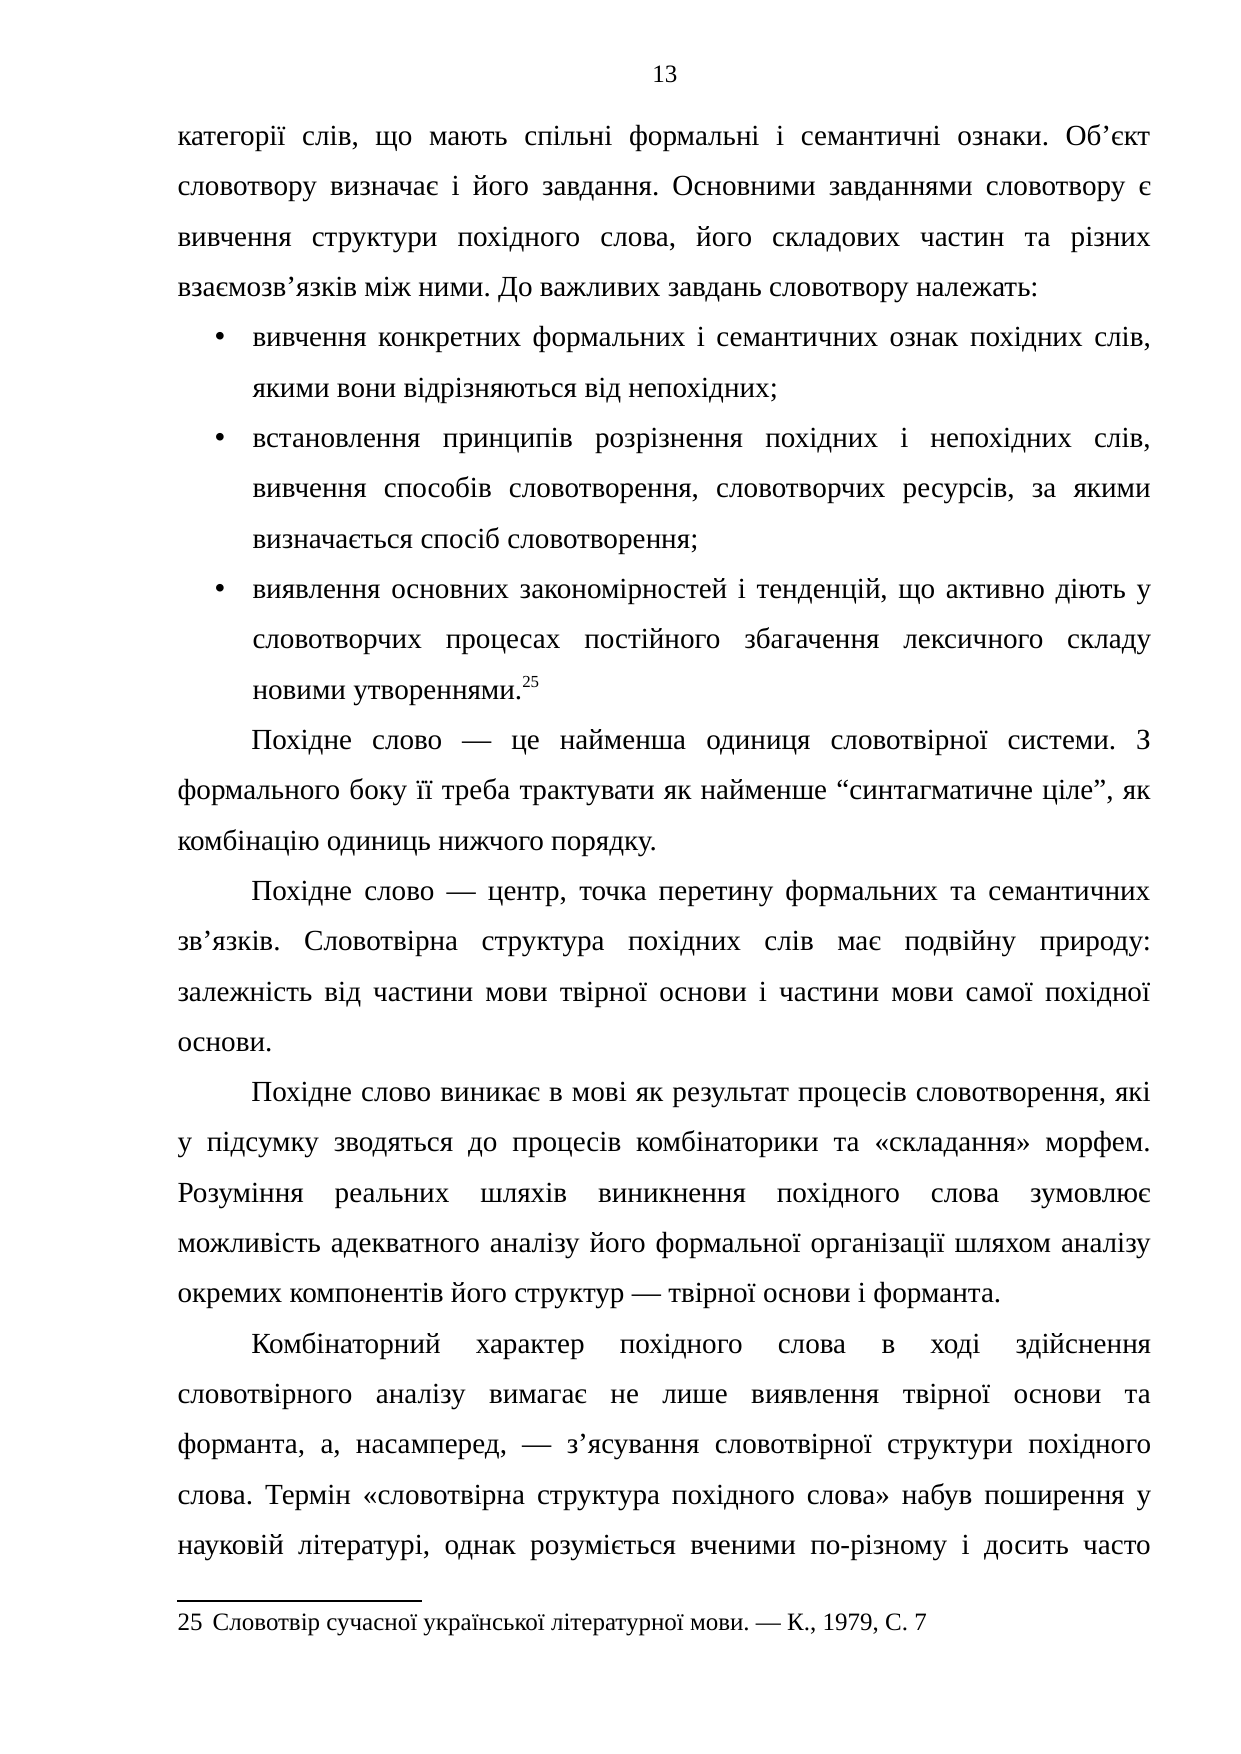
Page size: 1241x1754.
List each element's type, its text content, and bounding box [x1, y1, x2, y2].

list виявлення основних закономірностей і тенденцій, що активно діють у словотворчих процесах постійного збагачення лексичного складу новими утвореннями. [215, 571, 1152, 705]
text Похідне слово — центр, точка перетину формальних та семантичних зв’язків. Словотвірна структура похідних слів має подвійну природу: залежність від частини мови твірної основи і частини мови самої похідної основи. [177, 873, 1152, 1057]
text Комбінаторний характер похідного слова в ході здійснення словотвірного аналізу вимагає не лише виявлення твірної основи та форманта, а, насамперед, — з’ясування словотвірної структури похідного слова. Термін «словотвірна структура похідного слова» набув поширення у науковій літературі, однак розуміється вченими по-різному і досить часто [177, 1326, 1152, 1561]
text категорії слів, що мають спільні формальні і семантичні ознаки. Об’єкт словотвору визначає і його завдання. Основними завданнями словотвору є вивчення структури похідного слова, його складових частин та різних взаємозв’язків між ними. До важливих завдань словотвору належать: [177, 118, 1152, 302]
list вивчення конкретних формальних і семантичних ознак похідних слів, якими вони відрізняються від непохідних; [215, 319, 1152, 403]
list встановлення принципів розрізнення похідних і непохідних слів, вивчення способів словотворення, словотворчих ресурсів, за якими визначається спосіб словотворення; [215, 420, 1152, 554]
list Словотвір сучасної української літературної мови. — К., 1979, С. 7 [177, 1607, 1152, 1636]
text Похідне слово виникає в мові як результат процесів словотворення, які у підсумку зводяться до процесів комбінаторики та «складання» морфем. Розуміння реальних шляхів виникнення похідного слова зумовлює можливість адекватного аналізу його формальної організації шляхом аналізу окремих компонентів його структур‪‫‪‏‪ — твірної основи і форманта. [177, 1074, 1152, 1309]
text Похідне слово — це найменша одиниця словотвірної системи. З формального боку її треба трактувати як найменше “синтагматичне ціле”, як комбінацію одиниць нижчого порядку. [177, 722, 1152, 856]
